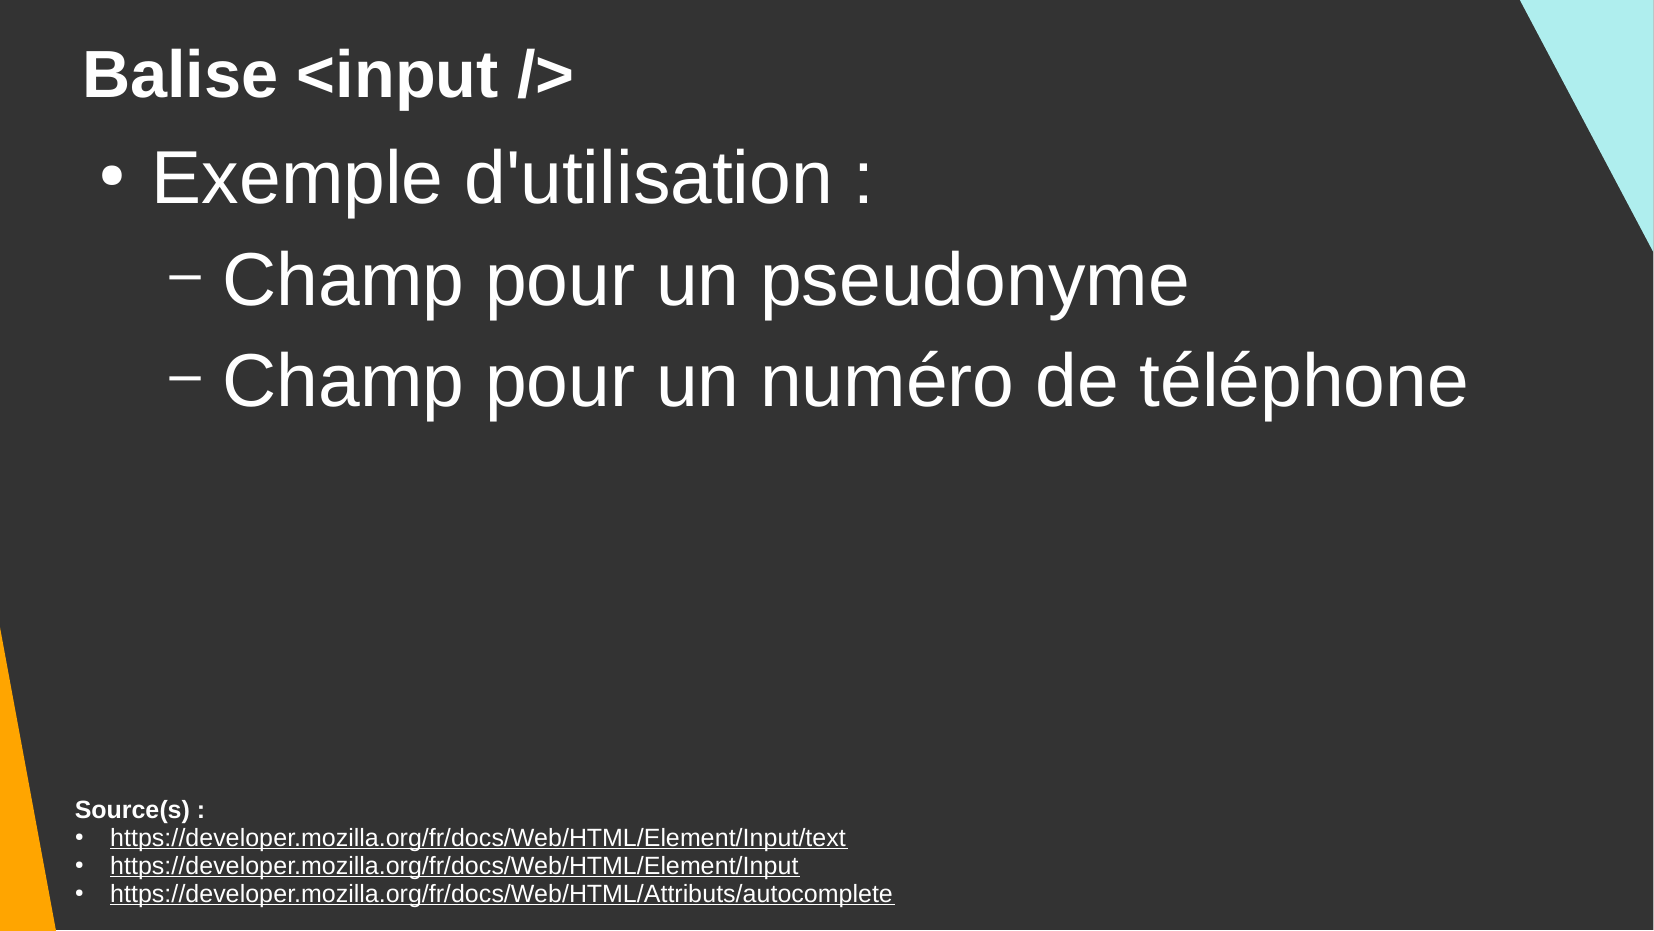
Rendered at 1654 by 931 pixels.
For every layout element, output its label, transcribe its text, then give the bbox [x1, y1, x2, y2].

list Exemple d'utilisation : Champ pour un pseudonyme Champ pour un numéro de téléphone [80, 135, 1605, 753]
text_box [1519, 0, 1654, 254]
title Balise <input /> [82, 37, 1571, 114]
text_box Source(s) : https://developer.mozilla.org/fr/docs/Web/HTML/Element/Input/text https://developer.mozilla.org/fr/docs/Web/HTML/Element/Input https://developer.mozilla.org/fr/docs/Web/HTML/Attributs/autocomplete [60, 788, 1546, 931]
text_box [0, 627, 57, 931]
